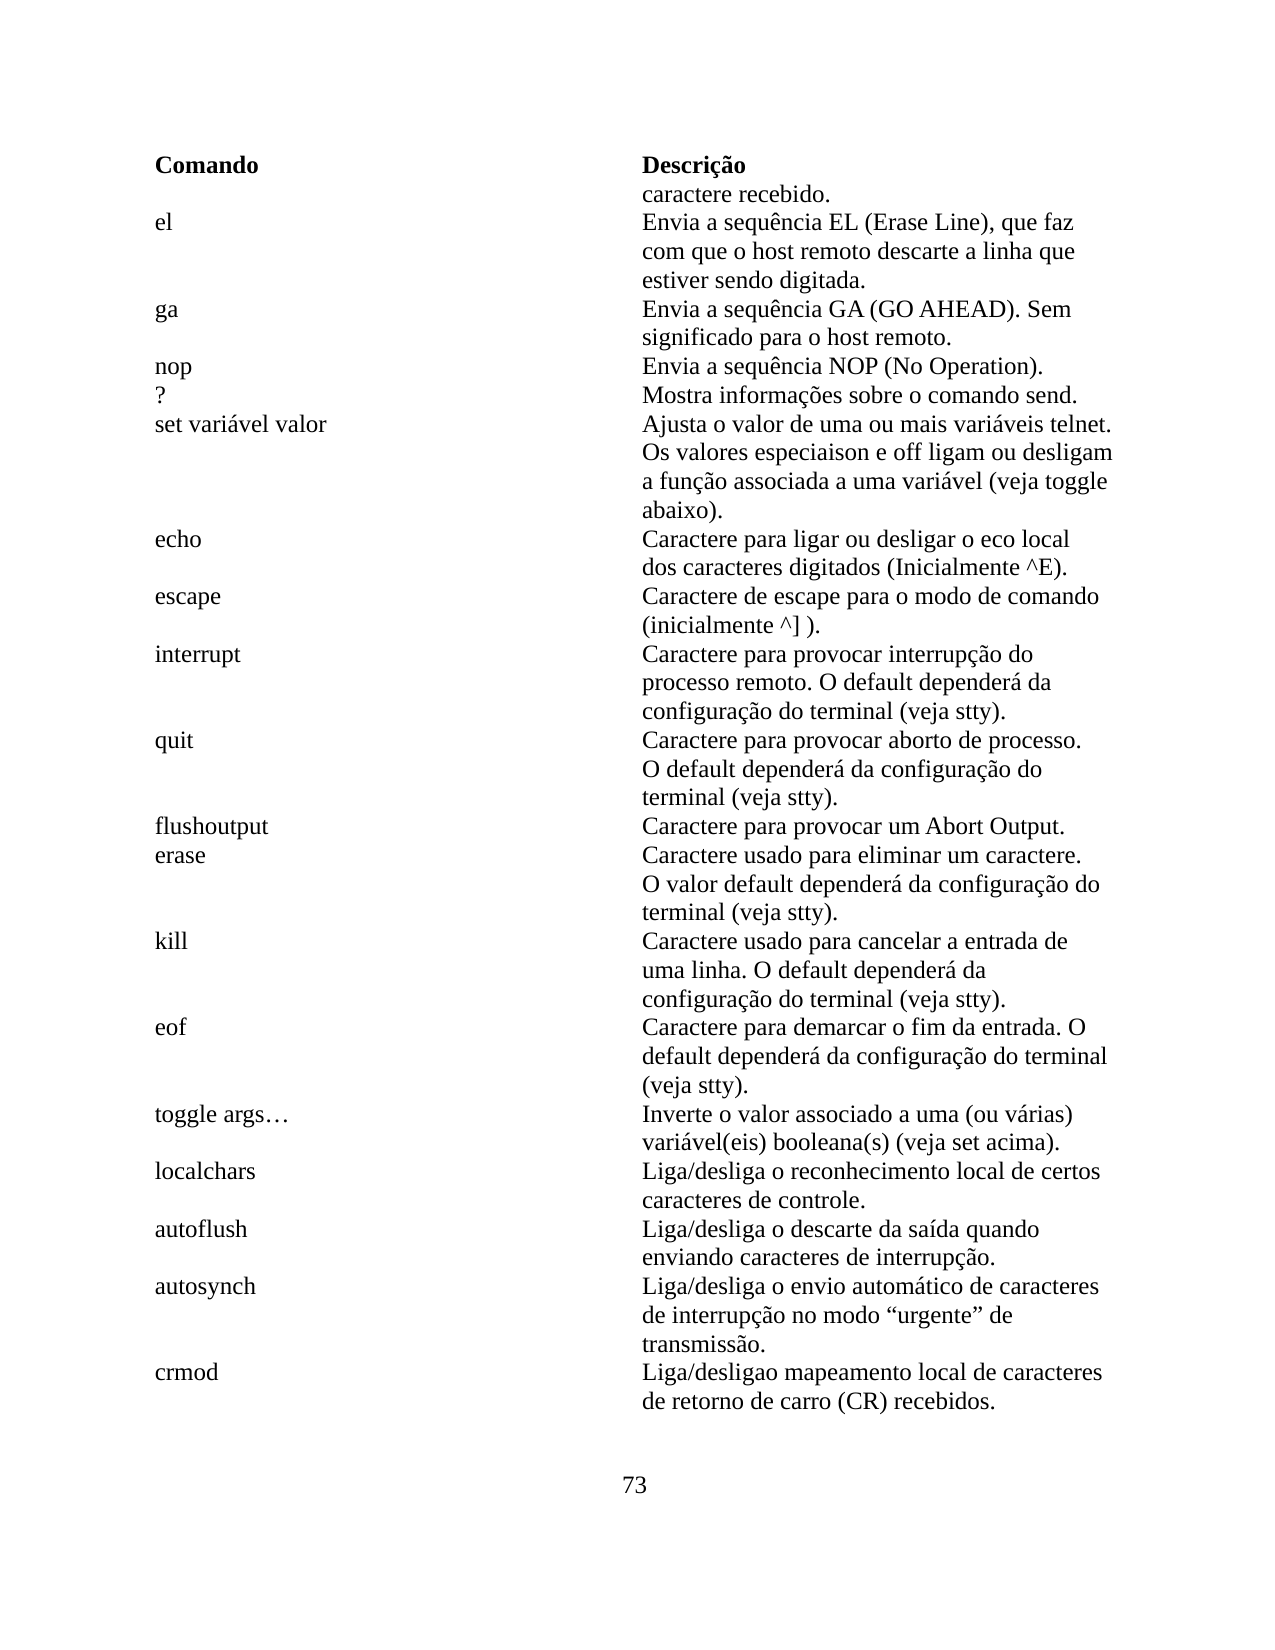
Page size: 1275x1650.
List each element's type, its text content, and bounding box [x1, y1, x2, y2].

table_cell Mostra informações sobre o comando send. [638, 380, 1125, 409]
table_cell Inverte o valor associado a uma (ou várias) [638, 1099, 1125, 1127]
table_cell interrupt [150, 639, 637, 667]
table_cell [150, 553, 637, 581]
table_cell configuração do terminal (veja stty). [638, 696, 1125, 725]
table_cell crmod [150, 1358, 637, 1386]
table_cell el [150, 208, 637, 236]
table_cell erase [150, 840, 637, 869]
table_cell caracteres de controle. [638, 1185, 1125, 1214]
table_cell autoflush [150, 1214, 637, 1242]
table_cell [150, 869, 637, 897]
table_cell significado para o host remoto. [638, 323, 1125, 351]
table_cell processo remoto. O default dependerá da [638, 668, 1125, 696]
table_cell [150, 1128, 637, 1156]
table_cell [150, 1070, 637, 1099]
table_cell de retorno de carro (CR) recebidos. [638, 1386, 1125, 1415]
table_cell Envia a sequência EL (Erase Line), que faz [638, 208, 1125, 236]
table_cell Envia a sequência GA (GO AHEAD). Sem [638, 294, 1125, 322]
table_cell O valor default dependerá da configuração do [638, 869, 1125, 897]
table_cell Caractere usado para eliminar um caractere. [638, 840, 1125, 869]
table_cell [150, 323, 637, 351]
table_cell toggle args… [150, 1099, 637, 1127]
table_cell ? [150, 380, 637, 409]
table_cell escape [150, 581, 637, 610]
table_cell caractere recebido. [638, 179, 1125, 207]
table_cell [150, 754, 637, 782]
table_cell Liga/desliga o descarte da saída quando [638, 1214, 1125, 1242]
table_cell [150, 610, 637, 639]
table_cell Caractere para ligar ou desligar o eco local [638, 524, 1125, 552]
table_cell [150, 1041, 637, 1070]
table_cell [150, 955, 637, 984]
table_cell [150, 1386, 637, 1415]
table_cell localchars [150, 1156, 637, 1185]
table_cell quit [150, 725, 637, 754]
table_cell [150, 179, 637, 207]
table_cell autosynch [150, 1271, 637, 1300]
table_cell Caractere para demarcar o fim da entrada. O [638, 1013, 1125, 1041]
table_cell abaixo). [638, 495, 1125, 524]
table_header Comando [150, 150, 637, 179]
table_cell a função associada a uma variável (veja toggle [638, 466, 1125, 495]
table_cell Caractere de escape para o modo de comando [638, 581, 1125, 610]
table_cell com que o host remoto descarte a linha que [638, 236, 1125, 265]
table_cell [150, 1300, 637, 1329]
table_cell echo [150, 524, 637, 552]
table_cell O default dependerá da configuração do [638, 754, 1125, 782]
table_cell [150, 696, 637, 725]
table_cell configuração do terminal (veja stty). [638, 984, 1125, 1012]
table_cell [150, 495, 637, 524]
table_cell Caractere para provocar aborto de processo. [638, 725, 1125, 754]
table_cell enviando caracteres de interrupção. [638, 1243, 1125, 1271]
table_cell eof [150, 1013, 637, 1041]
table_cell [150, 438, 637, 466]
table_cell Caractere para provocar interrupção do [638, 639, 1125, 667]
table_cell flushoutput [150, 811, 637, 840]
table_cell Caractere para provocar um Abort Output. [638, 811, 1125, 840]
table_cell (inicialmente ^] ). [638, 610, 1125, 639]
table_cell terminal (veja stty). [638, 898, 1125, 926]
table_cell default dependerá da configuração do terminal [638, 1041, 1125, 1070]
table_cell [150, 1329, 637, 1357]
table_cell Envia a sequência NOP (No Operation). [638, 351, 1125, 380]
table_cell [150, 1185, 637, 1214]
table_cell [150, 466, 637, 495]
table_cell [150, 898, 637, 926]
table_cell terminal (veja stty). [638, 783, 1125, 811]
table_cell Liga/desligao mapeamento local de caracteres [638, 1358, 1125, 1386]
table_cell nop [150, 351, 637, 380]
table_cell estiver sendo digitada. [638, 265, 1125, 294]
table_cell (veja stty). [638, 1070, 1125, 1099]
table_cell dos caracteres digitados (Inicialmente ^E). [638, 553, 1125, 581]
table_cell Liga/desliga o reconhecimento local de certos [638, 1156, 1125, 1185]
table_cell ga [150, 294, 637, 322]
table_cell [150, 236, 637, 265]
table_cell variável(eis) booleana(s) (veja set acima). [638, 1128, 1125, 1156]
table_cell uma linha. O default dependerá da [638, 955, 1125, 984]
table_cell [150, 668, 637, 696]
table_cell [150, 1243, 637, 1271]
table_cell Ajusta o valor de uma ou mais variáveis telnet. [638, 409, 1125, 437]
table_cell de interrupção no modo “urgente” de [638, 1300, 1125, 1329]
table_cell transmissão. [638, 1329, 1125, 1357]
table_cell kill [150, 926, 637, 955]
table_cell Caractere usado para cancelar a entrada de [638, 926, 1125, 955]
table_cell set variável valor [150, 409, 637, 437]
table_cell [150, 984, 637, 1012]
table_cell Liga/desliga o envio automático de caracteres [638, 1271, 1125, 1300]
table_cell [150, 265, 637, 294]
table_cell Os valores especiaison e off ligam ou desligam [638, 438, 1125, 466]
table_cell [150, 783, 637, 811]
table_header Descrição [638, 150, 1125, 179]
